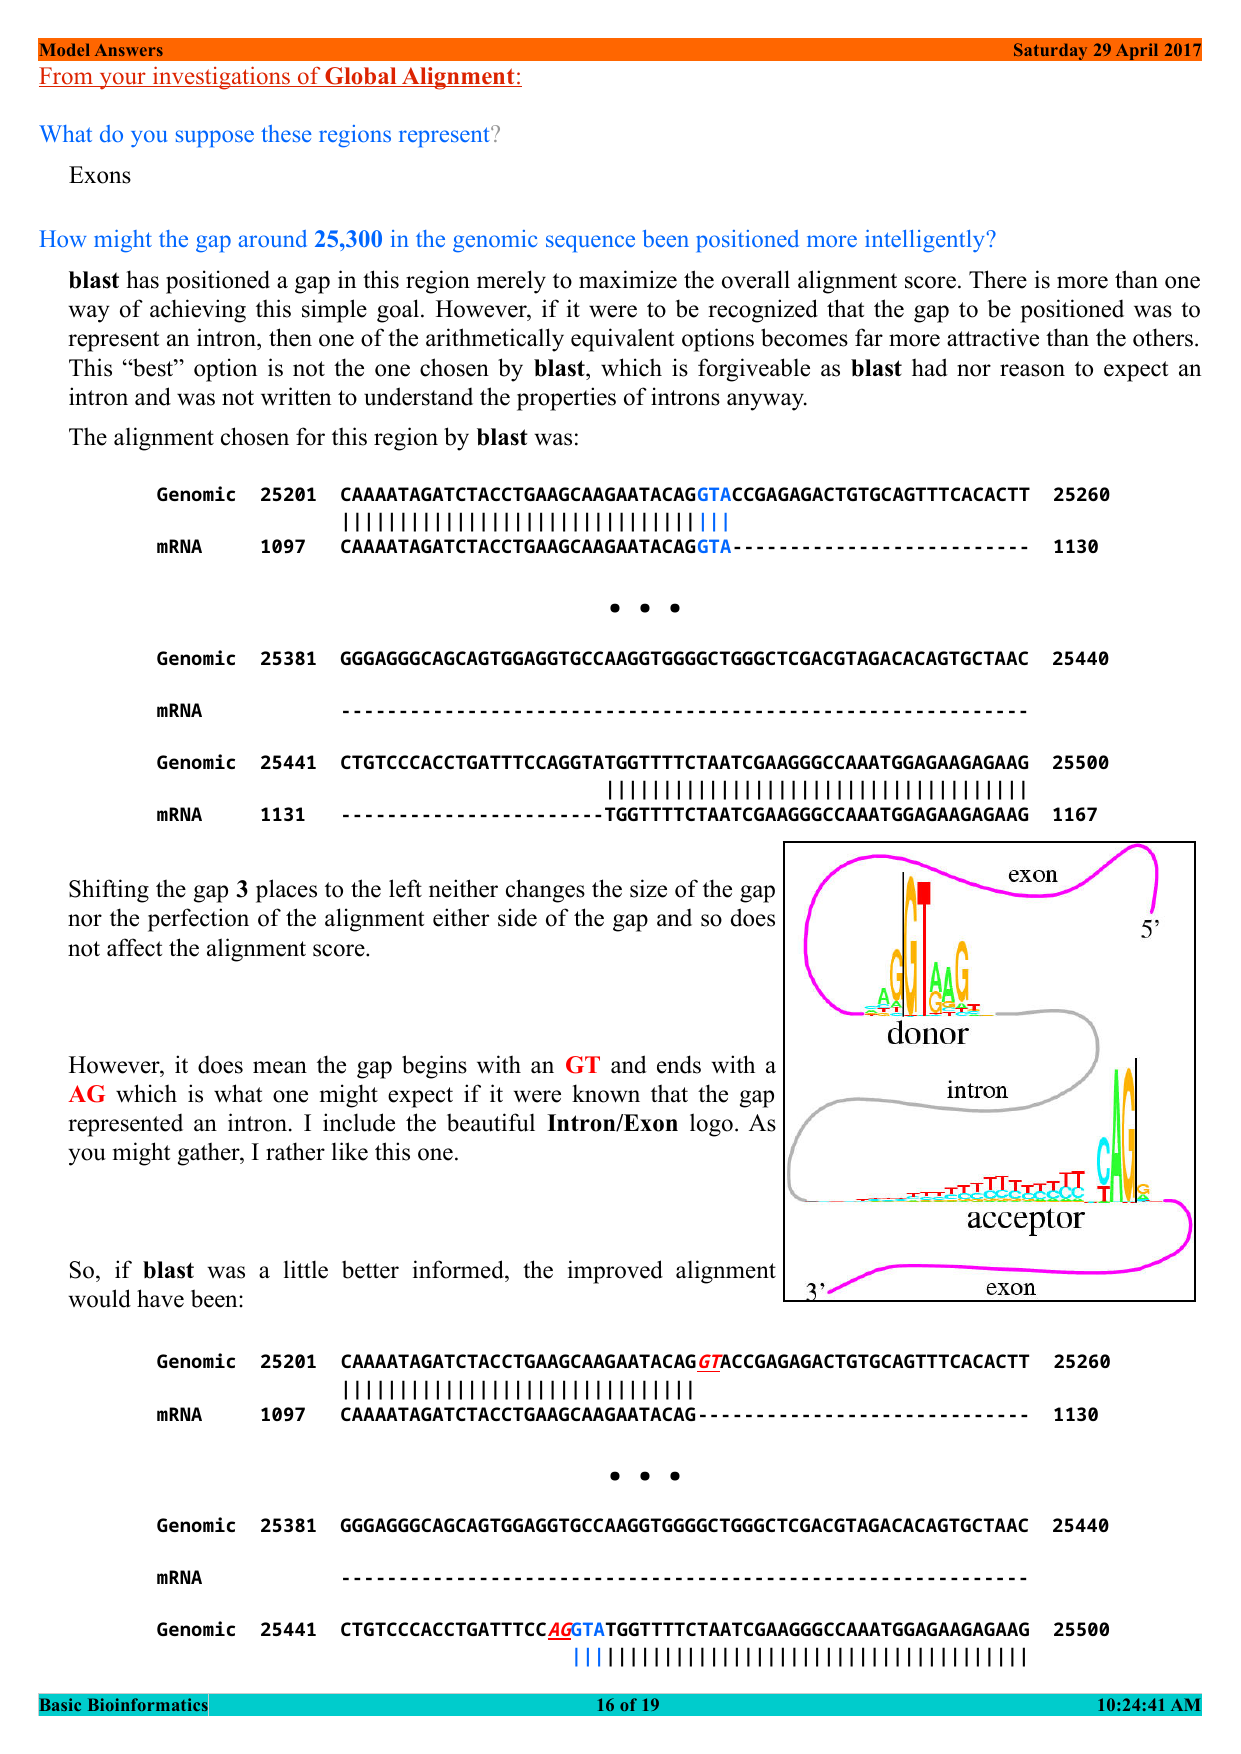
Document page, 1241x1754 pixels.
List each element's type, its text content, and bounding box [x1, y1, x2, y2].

text However, it does mean the gap begins with an GT and ends with a AG which is what one might expect if it were known that the gap represented an intron. I include the beautiful Intron/Exon logo. As you might gather, I rather like this one. [68, 1050, 782, 1166]
text ... [157, 1426, 1202, 1494]
text The alignment chosen for this region by blast was: [68, 422, 1202, 451]
text Exons [68, 160, 1202, 189]
text mRNA 1097 CAAAATAGATCTACCTGAAGCAAGAATACAG----------------------------- 1130 [157, 1400, 1202, 1426]
text |||||||||||||||||||||||||||||||||||||||| [157, 1642, 1202, 1668]
text From your investigations of Global Alignment: [38, 61, 1202, 89]
text mRNA 1131 -----------------------TGGTTTTCTAATCGAAGGGCCAAATGGAGAAGAGAAG 1167 [157, 801, 1202, 827]
text mRNA 1097 CAAAATAGATCTACCTGAAGCAAGAATACAGGTA-------------------------- 1130 [157, 533, 1202, 559]
text ||||||||||||||||||||||||||||||||||||| [157, 775, 1202, 801]
text Genomic 25201 CAAAATAGATCTACCTGAAGCAAGAATACAGGTACCGAGAGACTGTGCAGTTTCACACTT 25260 [157, 1348, 1202, 1374]
text Shifting the gap 3 places to the left neither changes the size of the gap nor the perfection of the alignment either side of the gap and so does not affect the alignment score. [68, 842, 783, 1302]
picture [785, 843, 1194, 1300]
text So, if blast was a little better informed, the improved alignment would have been: [68, 1255, 1202, 1313]
text |||||||||||||||||||||||||||||||||| [157, 507, 1202, 533]
text Genomic 25441 CTGTCCCACCTGATTTCCAGGTATGGTTTTCTAATCGAAGGGCCAAATGGAGAAGAGAAG 25500 [157, 1616, 1202, 1642]
text blast has positioned a gap in this region merely to maximize the overall alignment score. There is more than one way of achieving this simple goal. However, if it were to be recognized that the gap to be positioned was to represent an intron, then one of the arithmetically equivalent options becomes far more attractive than the others. This “best” option is not the one chosen by blast, which is forgiveable as blast had nor reason to expect an intron and was not written to understand the properties of introns anyway. [68, 265, 1202, 411]
text ... [157, 559, 1202, 627]
text How might the gap around 25,300 in the genomic sequence been positioned more intelligently? [38, 224, 1202, 253]
text Genomic 25441 CTGTCCCACCTGATTTCCAGGTATGGTTTTCTAATCGAAGGGCCAAATGGAGAAGAGAAG 25500 [157, 749, 1202, 775]
text Genomic 25201 CAAAATAGATCTACCTGAAGCAAGAATACAGGTACCGAGAGACTGTGCAGTTTCACACTT 25260 [157, 481, 1202, 507]
text mRNA ------------------------------------------------------------ [157, 697, 1202, 723]
text Genomic 25381 GGGAGGGCAGCAGTGGAGGTGCCAAGGTGGGGCTGGGCTCGACGTAGACACAGTGCTAAC 25440 [157, 645, 1202, 671]
text Genomic 25381 GGGAGGGCAGCAGTGGAGGTGCCAAGGTGGGGCTGGGCTCGACGTAGACACAGTGCTAAC 25440 [157, 1512, 1202, 1538]
text mRNA ------------------------------------------------------------ [157, 1564, 1202, 1590]
text What do you suppose these regions represent? [38, 119, 1202, 148]
text ||||||||||||||||||||||||||||||| [157, 1374, 1202, 1400]
